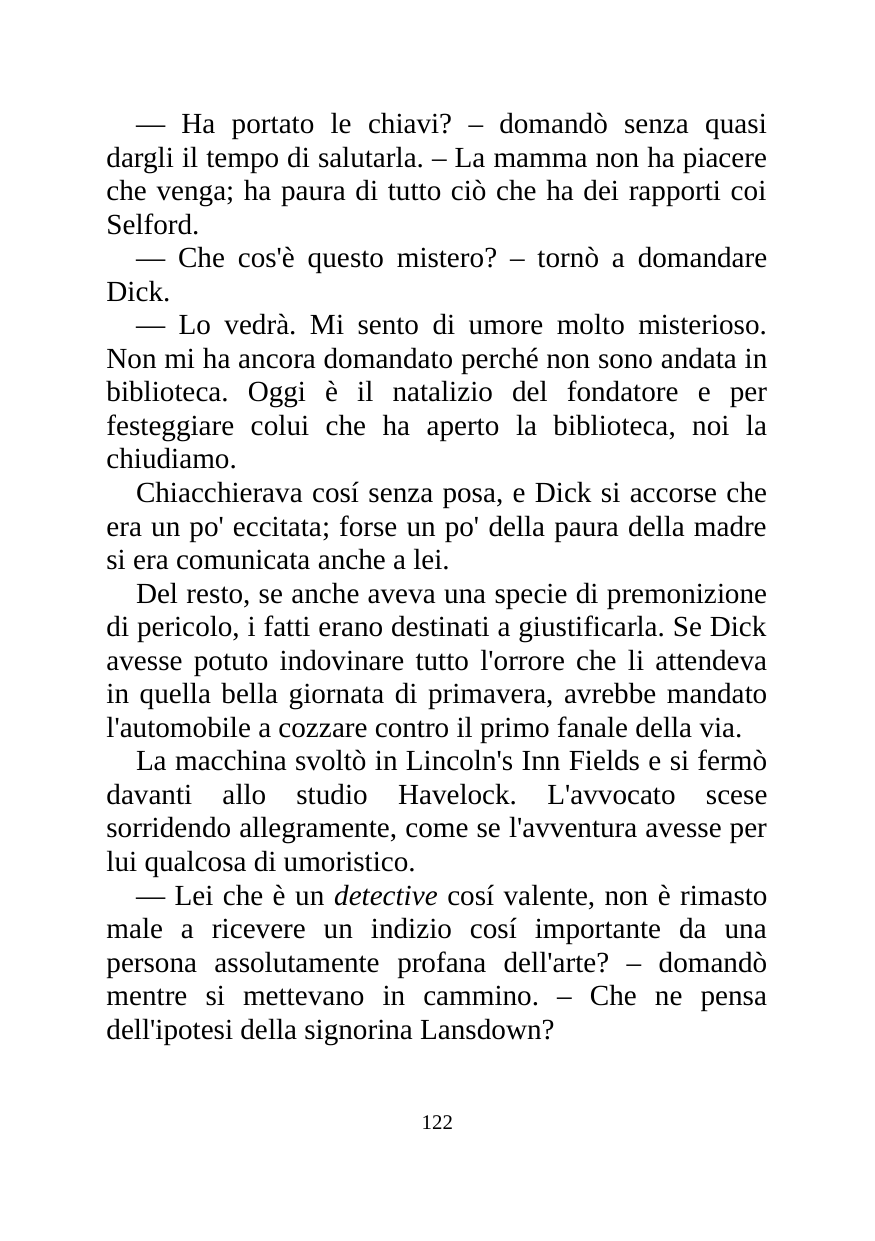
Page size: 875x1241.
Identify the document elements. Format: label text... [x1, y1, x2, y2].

text La macchina svoltò in Lincoln's Inn Fields e si fermò davanti allo studio Havelock. L'avvocato scese sorridendo allegramente, come se l'avventura avesse per lui qualcosa di umoristico. [106, 743, 768, 878]
text — Che cos'è questo mistero? – tornò a domandare Dick. [106, 240, 768, 307]
text — Ha portato le chiavi? – domandò senza quasi dargli il tempo di salutarla. – La mamma non ha piacere che venga; ha paura di tutto ciò che ha dei rapporti coi Selford. [106, 106, 768, 240]
text — Lo vedrà. Mi sento di umore molto misterioso. Non mi ha ancora domandato perché non sono andata in biblioteca. Oggi è il natalizio del fondatore e per festeggiare colui che ha aperto la biblioteca, noi la chiudiamo. [106, 307, 768, 475]
text — Lei che è un detective cosí valente, non è rimasto male a ricevere un indizio cosí importante da una persona assolutamente profana dell'arte? – domandò mentre si mettevano in cammino. – Che ne pensa dell'ipotesi della signorina Lansdown? [106, 878, 768, 1045]
text Chiacchierava cosí senza posa, e Dick si accorse che era un po' eccitata; forse un po' della paura della madre si era comunicata anche a lei. [106, 475, 768, 576]
text Del resto, se anche aveva una specie di premonizione di pericolo, i fatti erano destinati a giustificarla. Se Dick avesse potuto indovinare tutto l'orrore che li attendeva in quella bella giornata di primavera, avrebbe mandato l'automobile a cozzare contro il primo fanale della via. [106, 576, 768, 743]
